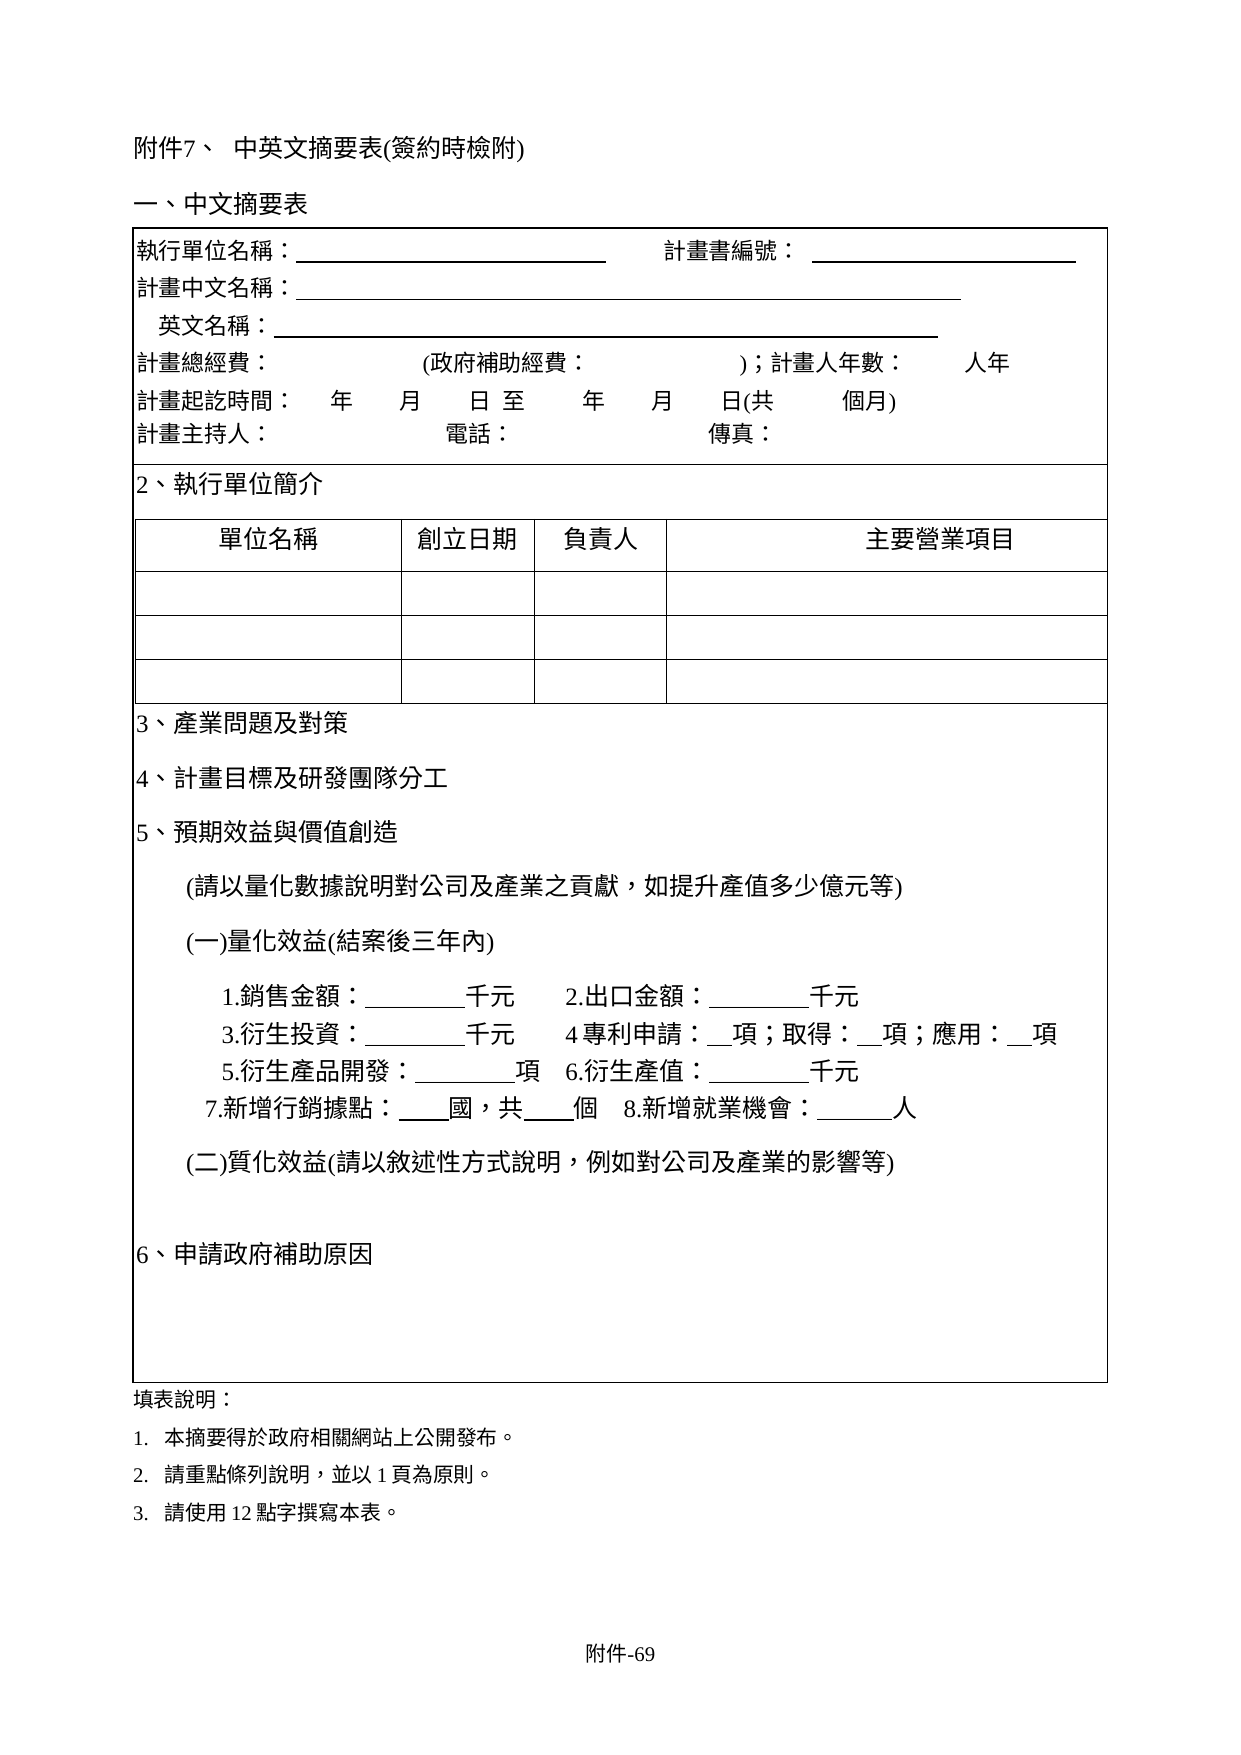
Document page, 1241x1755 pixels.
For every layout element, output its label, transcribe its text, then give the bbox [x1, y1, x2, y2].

table_cell [535, 616, 666, 659]
table_cell [402, 572, 534, 614]
table_cell [136, 660, 401, 703]
table_header 創立日期 [402, 520, 534, 571]
table_cell [136, 616, 401, 659]
table_cell [667, 660, 1107, 703]
text 填表說明： [133, 1383, 1107, 1413]
text 3. 請使用12點字撰寫本表。 [133, 1488, 1107, 1526]
table_header 負責人 [535, 520, 666, 571]
list 中英文摘要表(簽約時檢附) [133, 124, 1107, 166]
table_header 執行單位名稱： 計畫書編號： 計畫中文名稱： 英文名稱： 計畫總經費： (政府補助經費： )；計畫人年數： 人年 計畫起訖時間： 年 月 日 至 年 月 日(共 個月) 計畫主持人： 電話： 傳真： [134, 229, 1107, 463]
text 1. 本摘要得於政府相關網站上公開發布。 [133, 1413, 1107, 1451]
table_cell [136, 572, 401, 614]
text 2. 請重點條列說明，並以1頁為原則。 [133, 1451, 1107, 1488]
table_header 單位名稱 [136, 520, 401, 571]
table_cell [667, 616, 1107, 659]
table_cell [402, 660, 534, 703]
table_header 主要營業項目 [667, 520, 1107, 571]
table_cell [402, 616, 534, 659]
table_cell [535, 660, 666, 703]
table_cell 執行單位簡介 產業問題及對策 計畫目標及研發團隊分工 預期效益與價值創造 (請以量化數據說明對公司及產業之貢獻，如提升產值多少億元等) (一)量化效益(結案後三年內) 1.銷售金額：＿＿＿＿千元 2.出口金額：＿＿＿＿千元 3.衍生投資：＿＿＿＿千元 4專利申請：＿項；取得：＿項；應用：＿項 5.衍生產品開發：＿＿＿＿項 6.衍生產值：＿＿＿＿千元 7.新增行銷據點： 國，共 個 8.新增就業機會：＿＿＿人 (二)質化效益(請以敘述性方式說明，例如對公司及產業的影響等) 申請政府補助原因 [134, 465, 1107, 1382]
table_cell [667, 572, 1107, 614]
table_cell [535, 572, 666, 614]
text 一、中文摘要表 [133, 184, 1107, 221]
